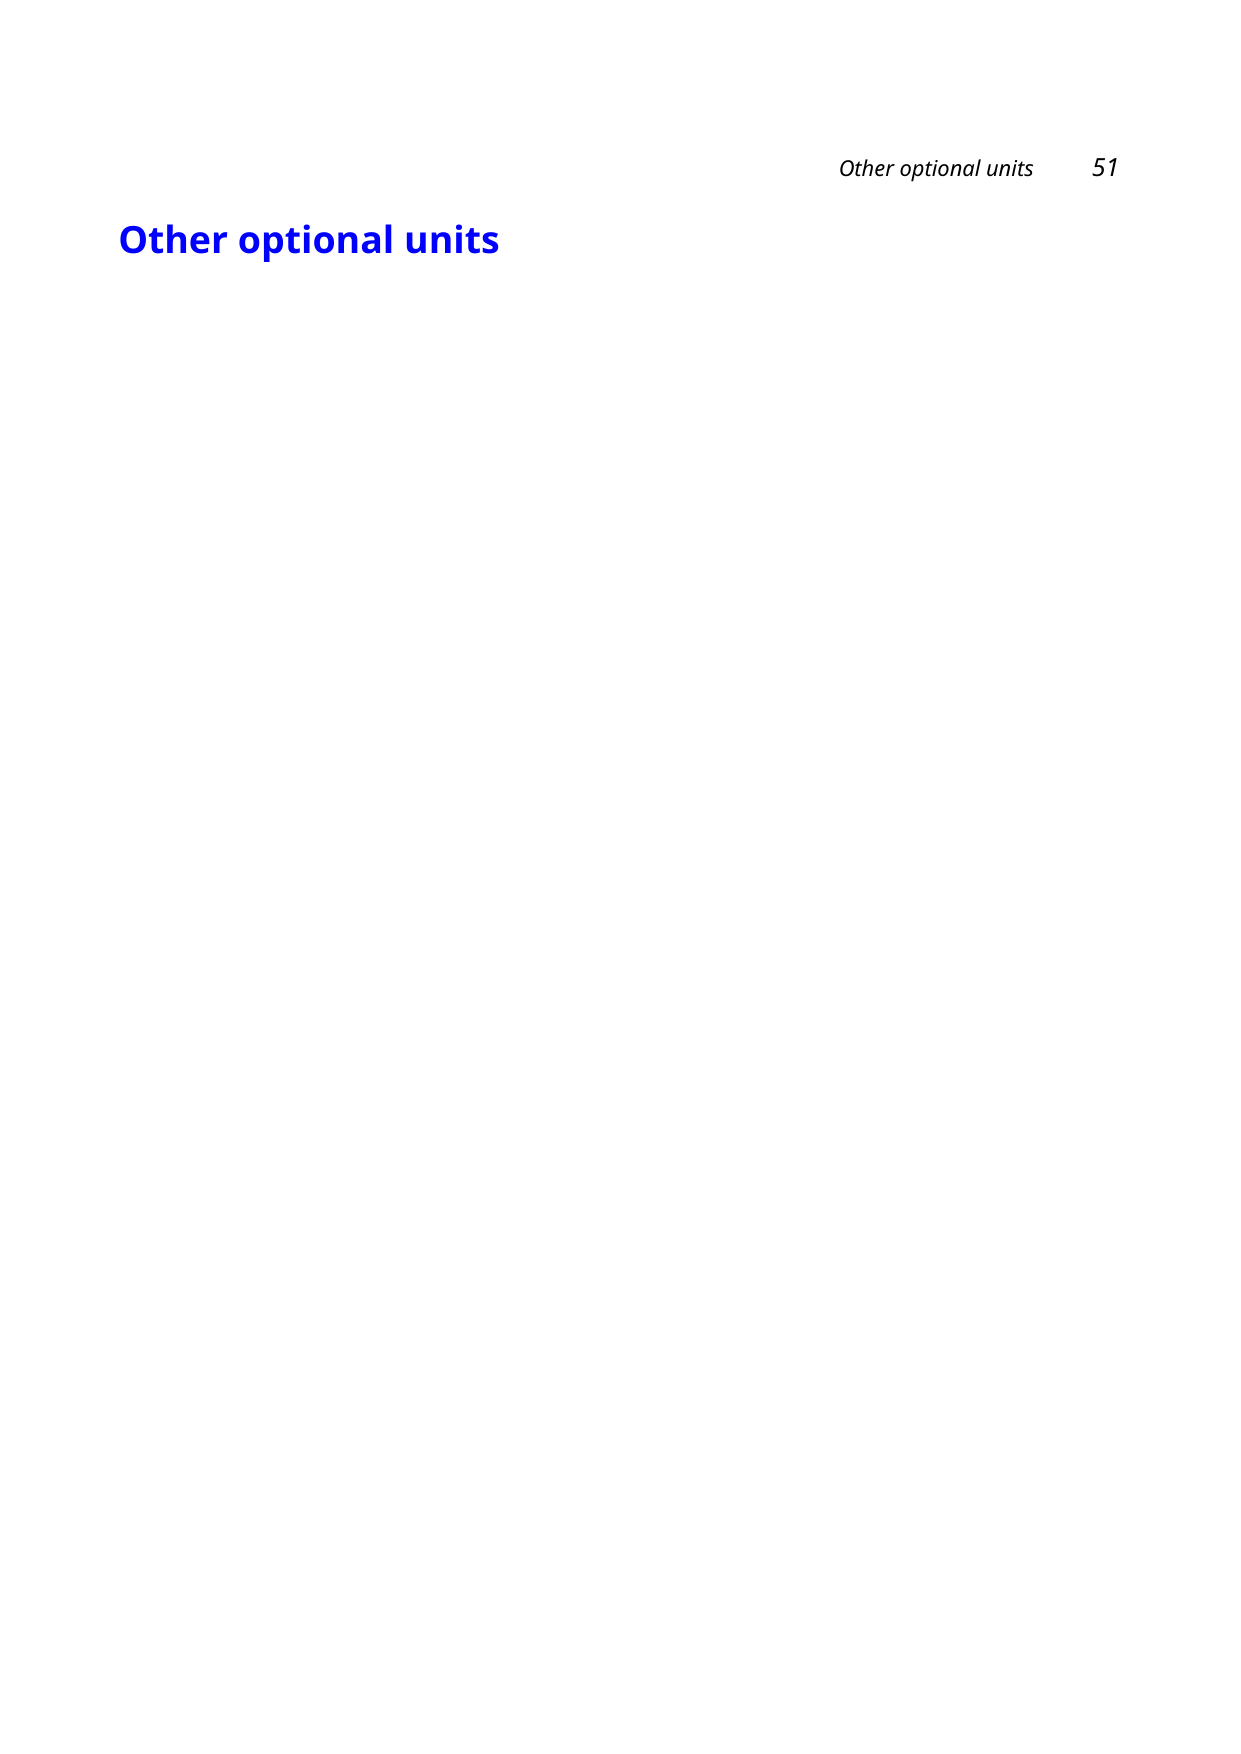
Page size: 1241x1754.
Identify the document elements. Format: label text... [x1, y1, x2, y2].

subtitle Other optional units [118, 213, 1122, 264]
